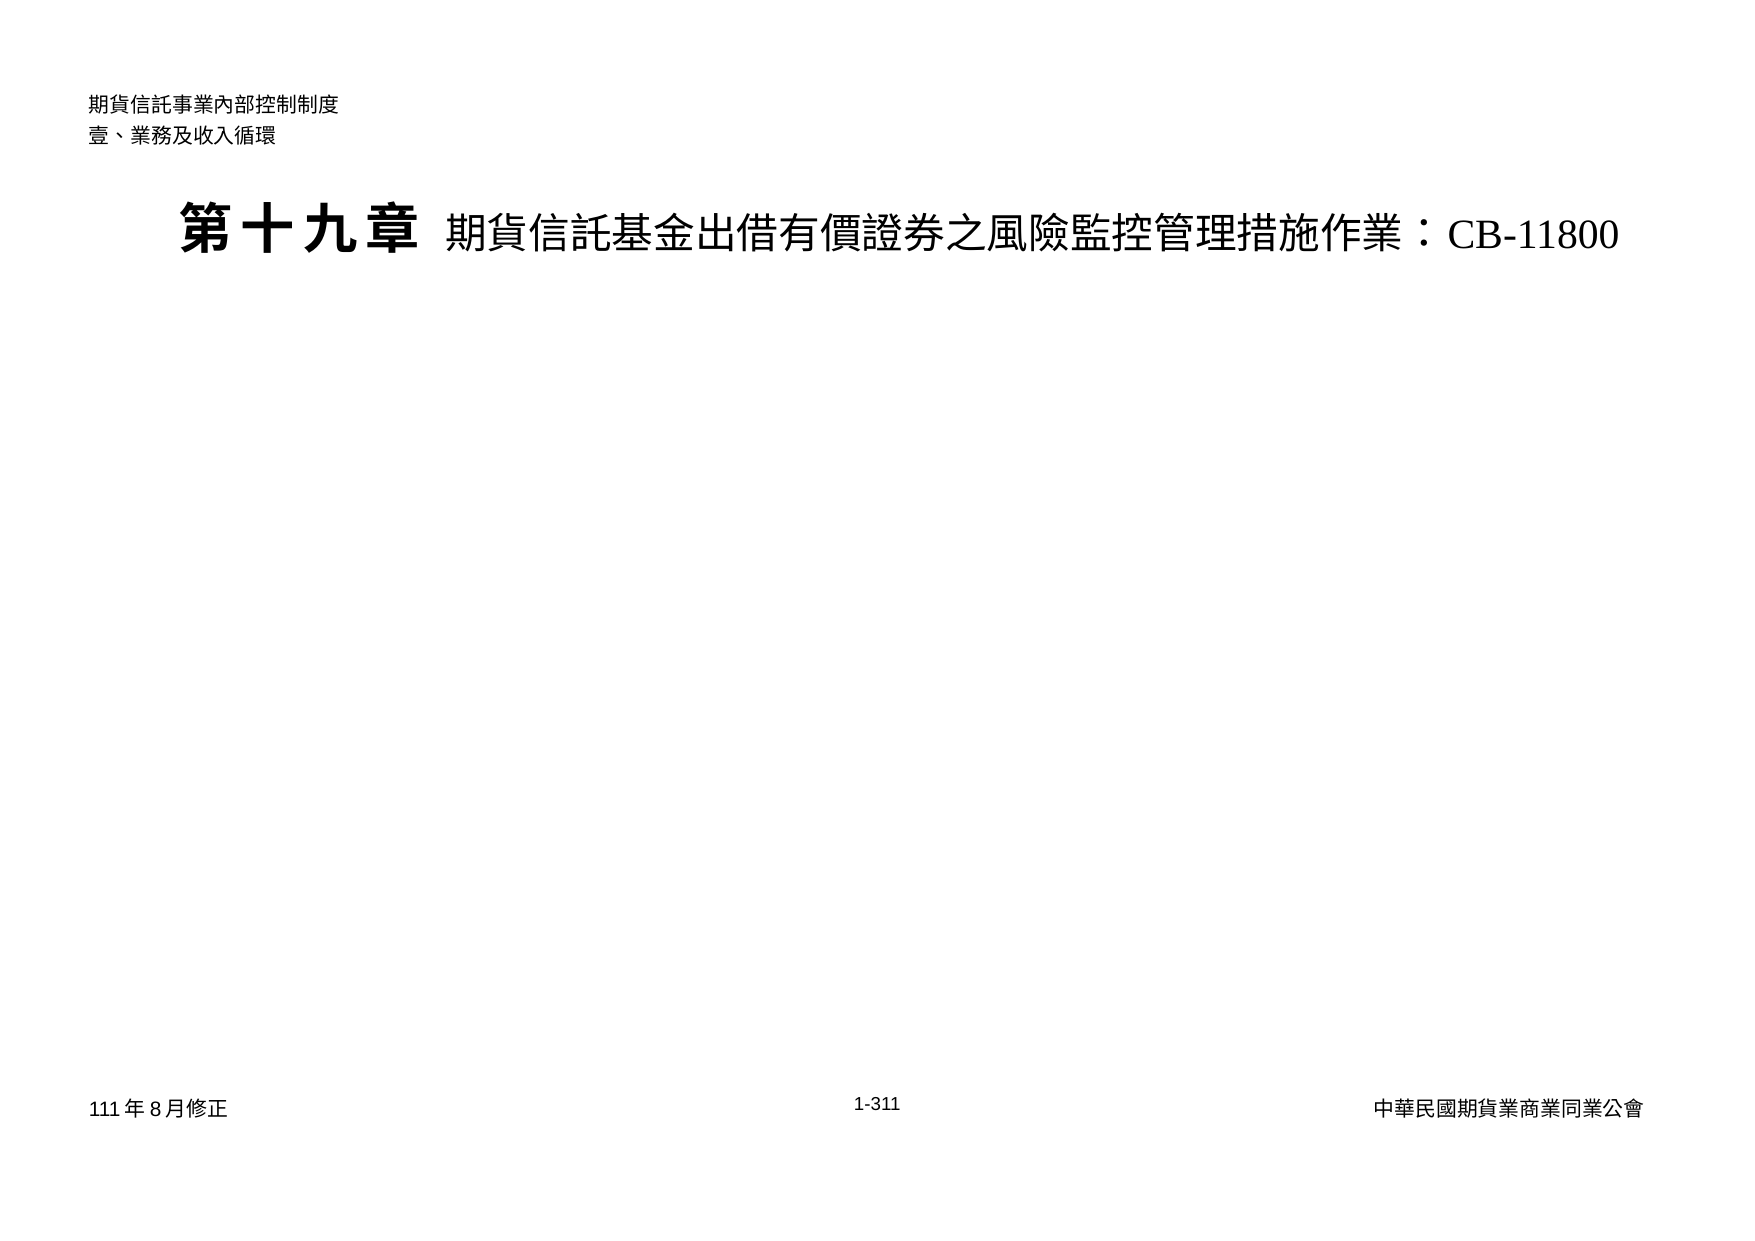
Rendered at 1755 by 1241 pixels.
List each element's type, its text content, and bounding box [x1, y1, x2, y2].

subtitle 期貨信託基金出借有價證券之風險監控管理措施作業：CB-11800 [128, 152, 1663, 277]
